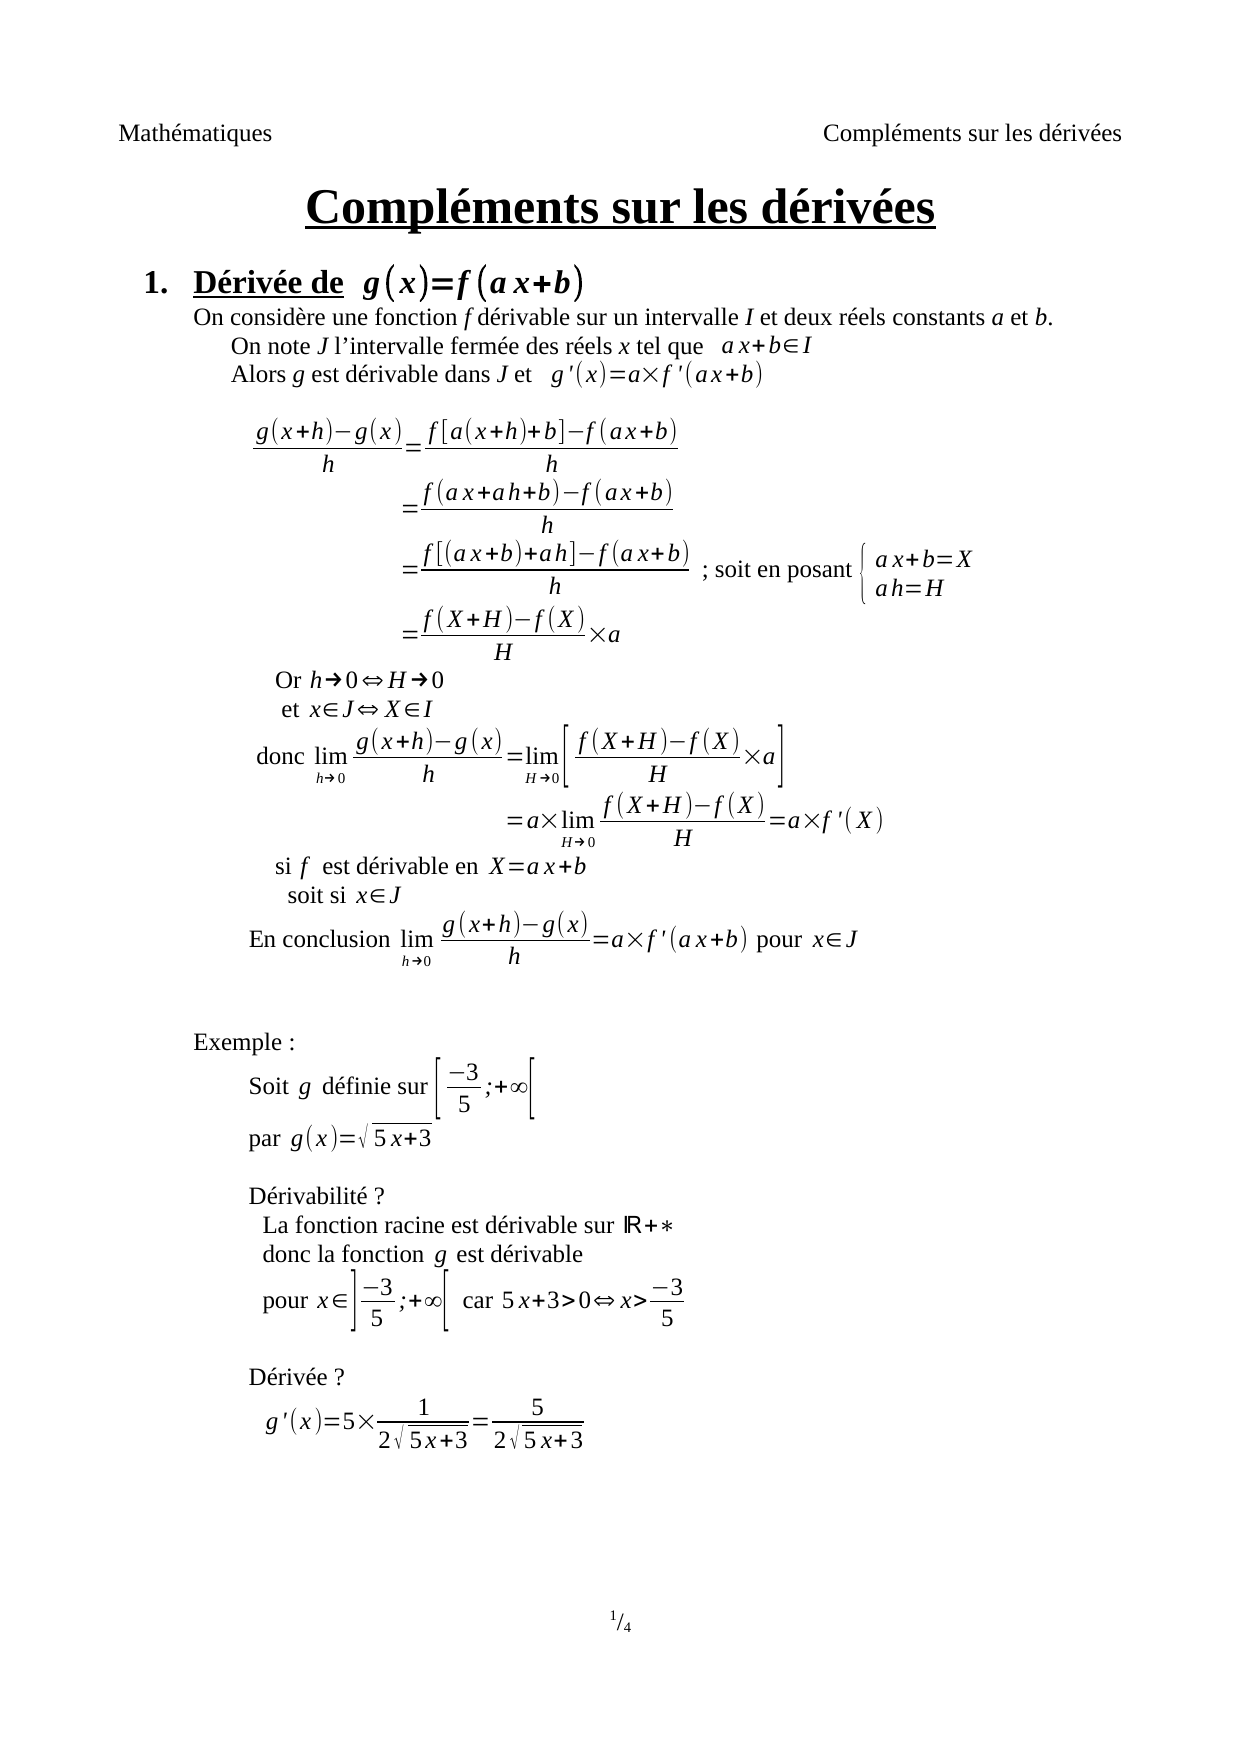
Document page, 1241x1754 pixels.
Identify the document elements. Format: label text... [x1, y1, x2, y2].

list Dérivée de [156, 263, 1122, 302]
list Alors g est dérivable dans J et [193, 359, 1122, 389]
list On note J l’intervalle fermée des réels x tel que [193, 331, 1122, 359]
list Exemple : [156, 1027, 1122, 1056]
list On considère une fonction f dérivable sur un intervalle I et deux réels constants a et b. [156, 302, 1122, 331]
text Compléments sur les dérivées [118, 176, 1122, 234]
